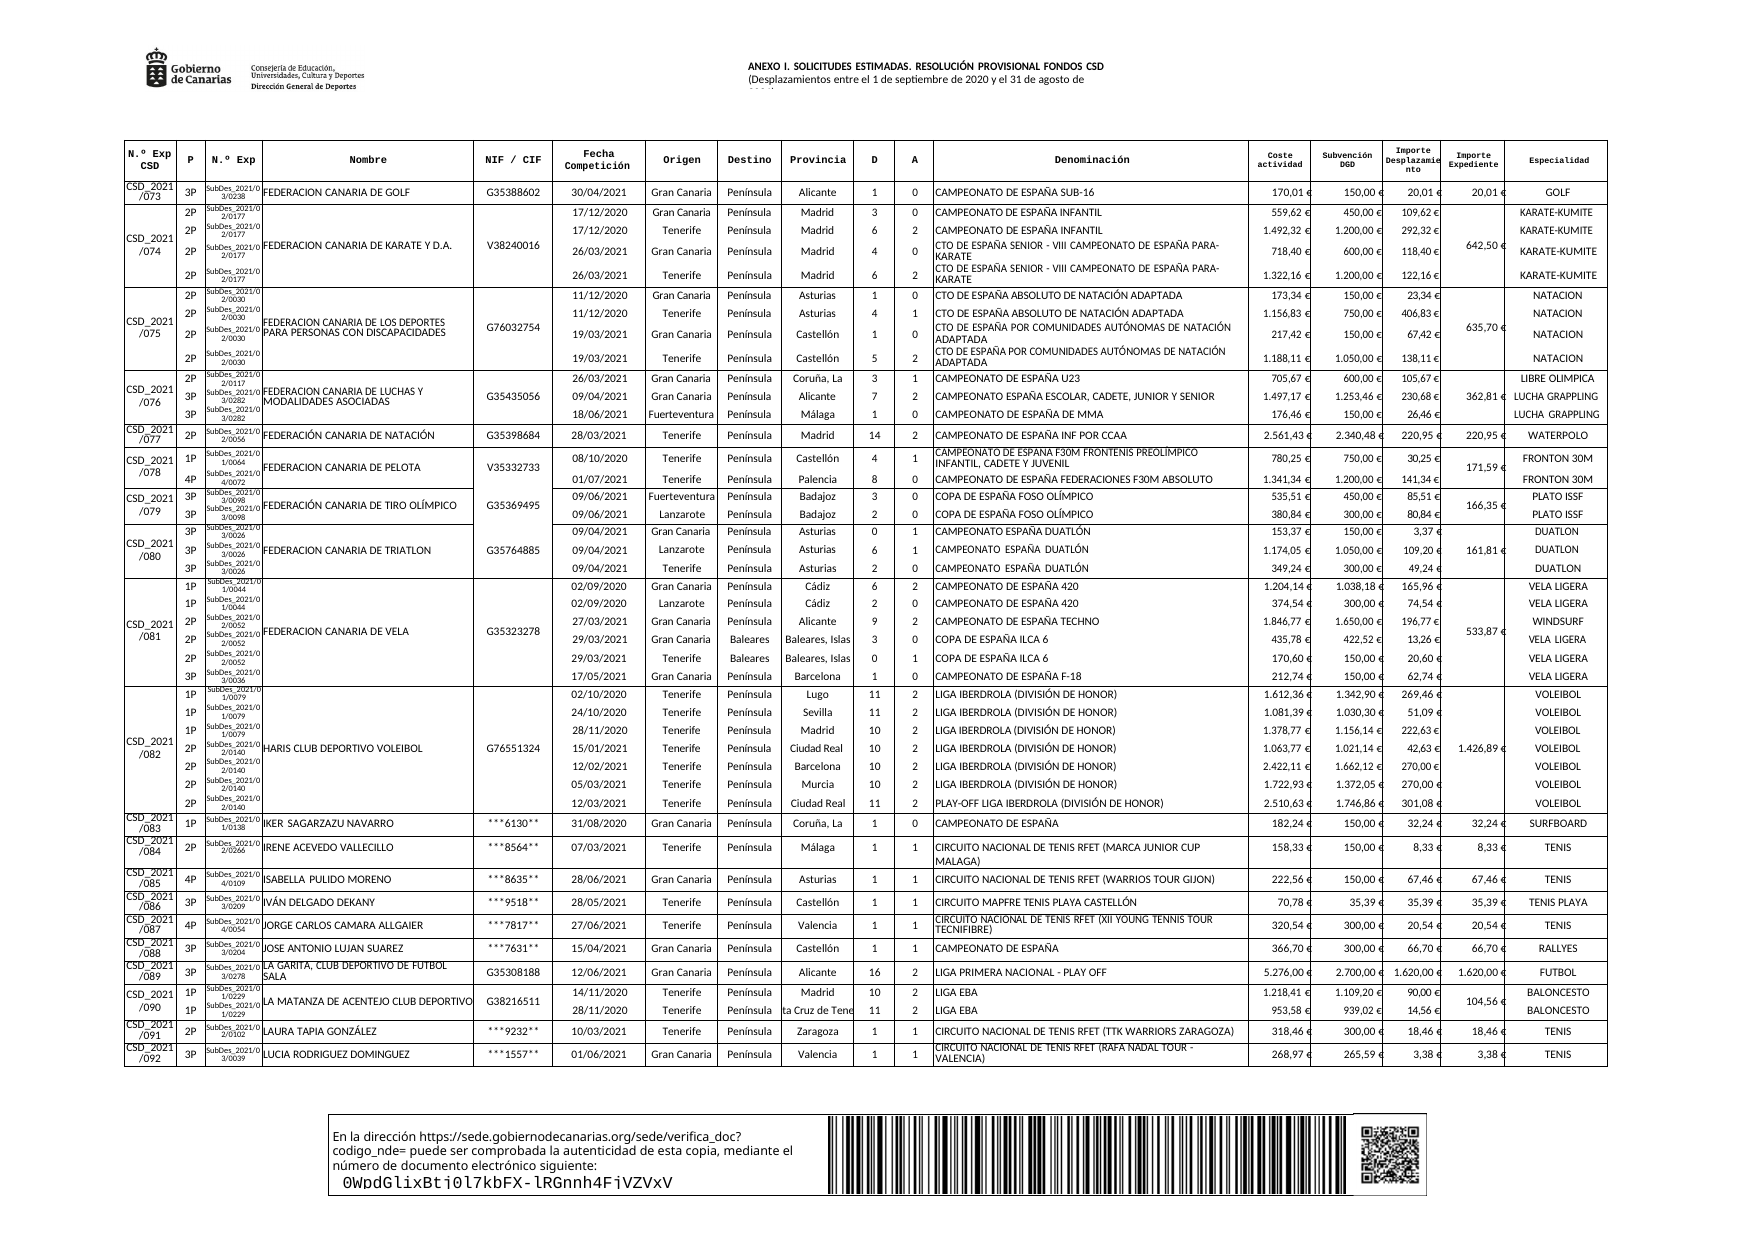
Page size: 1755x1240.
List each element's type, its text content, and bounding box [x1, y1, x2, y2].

table_cell 70,78 € [1249, 892, 1310, 914]
table_cell 0 [895, 182, 933, 203]
table_cell SURFBOARD [1505, 814, 1607, 836]
table_cell TENIS [1505, 1021, 1607, 1043]
table_cell Coruña, La [782, 814, 853, 836]
table_cell 1.378,77 € 1.063,77 € 2.422,11 € [1249, 722, 1310, 777]
table_cell 2P 3P 3P [177, 371, 205, 424]
table_cell CAMPEONATO DE ESPAÑA TECHNO COPA DE ESPAÑA ILCA 6 [934, 614, 1248, 650]
table_cell Alicante [782, 962, 853, 984]
table_cell Valencia [782, 915, 853, 937]
table_cell FEDERACION CANARIA DE LUCHAS Y MODALIDADES ASOCIADAS [263, 371, 473, 424]
table_cell [474, 596, 552, 614]
table_cell 196,77 € 13,26 € [1383, 614, 1440, 650]
table_cell 150,00 € 1.050,00 € 300,00 € [1311, 525, 1382, 578]
table_cell JOSE ANTONIO LUJAN SUAREZ [263, 939, 473, 961]
table_cell Península [718, 777, 781, 795]
table_cell 1 [895, 939, 933, 961]
table_cell 165,96 € [1383, 579, 1440, 596]
table_cell Gran Canaria [646, 182, 717, 203]
table_cell COPA DE ESPAÑA ILCA 6 [934, 650, 1248, 668]
table_cell 28/05/2021 [553, 892, 645, 914]
table_cell FEDERACION CANARIA DE TRIATLON [263, 525, 473, 578]
table_cell 02/09/2020 [553, 579, 645, 596]
table_cell 1 [895, 915, 933, 937]
table_cell 150,00 € [1311, 182, 1382, 203]
table_cell 4P [177, 915, 205, 937]
table_cell 1 [895, 1044, 933, 1066]
table_cell [125, 596, 176, 614]
table_cell Ciudad Real [782, 795, 853, 813]
table_header N.º Exp [206, 141, 262, 181]
table_cell Gran Canaria [646, 939, 717, 961]
table_header Destino [718, 141, 781, 181]
table_cell 10 [854, 777, 894, 795]
table_cell 28/11/2020 15/01/2021 12/02/2021 [553, 722, 645, 777]
table_cell 11/12/2020 11/12/2020 19/03/2021 19/03/2021 [553, 288, 645, 370]
table_cell Península [718, 579, 781, 596]
table_cell Alicante [782, 182, 853, 203]
table_cell LIGA PRIMERA NACIONAL - PLAY OFF [934, 962, 1248, 984]
table_cell 20,54 € [1383, 915, 1440, 937]
table_cell 29/03/2021 [553, 650, 645, 668]
table_cell CSD_2021 /088 [125, 939, 176, 961]
table_cell ***7817** [474, 915, 552, 937]
table_header Fecha Competición [553, 141, 645, 181]
table_cell 8,33 € [1441, 837, 1504, 868]
table_header D [854, 141, 894, 181]
table_cell 265,59 € [1311, 1044, 1382, 1066]
table_cell Barcelona [782, 668, 853, 686]
table_cell [125, 704, 176, 722]
table_cell 0 [895, 596, 933, 614]
table_cell 20,54 € [1441, 915, 1504, 937]
table_cell Castellón [782, 939, 853, 961]
table_cell SubDes_2021/0 1/0064 SubDes_2021/0 4/0072 [206, 448, 262, 488]
table_cell 1.081,39 € [1249, 704, 1310, 722]
table_cell CSD_2021 /083 [125, 814, 176, 836]
table_cell 1 [895, 1021, 933, 1043]
table_cell Península [718, 915, 781, 937]
table_cell 2 [854, 596, 894, 614]
table_cell CSD_2021 /075 [125, 288, 176, 370]
table_cell 3,38 € [1441, 1044, 1504, 1066]
table_cell 150,00 € [1311, 668, 1382, 686]
table_cell 3P [177, 892, 205, 914]
table_cell Península [718, 704, 781, 722]
table_header Subvención DGD [1311, 141, 1382, 181]
table_cell PLAY-OFF LIGA IBERDROLA (DIVISIÓN DE HONOR) [934, 795, 1248, 813]
table_cell [1441, 668, 1504, 686]
table_cell Península [718, 869, 781, 891]
table_cell [474, 579, 552, 596]
table_cell 1P 1P [177, 985, 205, 1020]
table_cell COPA DE ESPAÑA FOSO OLÍMPICO COPA DE ESPAÑA FOSO OLÍMPICO [934, 489, 1248, 523]
table_cell ***8564** [474, 837, 552, 868]
table_cell 374,54 € [1249, 596, 1310, 614]
table_cell CIRCUITO NACIONAL DE TENIS RFET (WARRIOS TOUR GIJON) [934, 869, 1248, 891]
table_cell [125, 668, 176, 686]
table_cell Castellón [782, 892, 853, 914]
table_cell G76551324 [474, 722, 552, 777]
table_cell 1.109,20 € 939,02 € [1311, 985, 1382, 1020]
table_cell 23,34 € 406,83 € 67,42 € 138,11 € [1383, 288, 1440, 370]
table_cell Tenerife Tenerife Tenerife [646, 722, 717, 777]
table_header P [177, 141, 205, 181]
table_cell [474, 650, 552, 668]
table_cell TENIS [1505, 837, 1607, 868]
table_cell 300,00 € [1311, 596, 1382, 614]
table_cell NATACION NATACION NATACION NATACION [1505, 288, 1607, 370]
table_cell Tenerife [646, 650, 717, 668]
table_cell 2.700,00 € [1311, 962, 1382, 984]
table_cell Gran Canaria Tenerife Gran Canaria Tenerife [646, 205, 717, 287]
table_cell ISABELLA PULIDO MORENO [263, 869, 473, 891]
table_cell FEDERACION CANARIA DE GOLF [263, 182, 473, 203]
table_cell ***6130** [474, 814, 552, 836]
table_cell 1P [177, 596, 205, 614]
table_cell 2P [177, 795, 205, 813]
table_cell 90,00 € 14,56 € [1383, 985, 1440, 1020]
table_cell 18,46 € [1441, 1021, 1504, 1043]
table_cell CAMPEONATO DE ESPAÑA F30M FRONTENIS PREOLÍMPICO INFANTIL, CADETE Y JUVENIL CAMPEONATO DE ESPAÑA FEDERACIONES F30M ABSOLUTO [934, 448, 1248, 488]
table_cell 300,00 € [1311, 915, 1382, 937]
table_cell Gran Canaria [646, 962, 717, 984]
table_cell 1 2 0 [895, 371, 933, 424]
table_cell LIBRE OLIMPICA LUCHA GRAPPLING LUCHA GRAPPLING [1505, 371, 1607, 424]
table_cell Península [718, 962, 781, 984]
table_cell IVÁN DELGADO DEKANY [263, 892, 473, 914]
table_cell CSD_2021 /079 [125, 489, 176, 523]
table_cell 51,09 € [1383, 704, 1440, 722]
table_cell CIRCUITO NACIONAL DE TENIS RFET (XII YOUNG TENNIS TOUR TECNIFIBRE) [934, 915, 1248, 937]
table_cell TENIS PLAYA [1505, 892, 1607, 914]
table_cell [263, 579, 473, 596]
table_cell FEDERACION CANARIA DE VELA [263, 614, 473, 650]
table_cell 2 [895, 704, 933, 722]
table_cell 1P [177, 579, 205, 596]
table_cell 2P 2P [177, 614, 205, 650]
table_cell 1.846,77 € 435,78 € [1249, 614, 1310, 650]
table_cell 535,51 € 380,84 € [1249, 489, 1310, 523]
table_cell TENIS [1505, 915, 1607, 937]
table_cell 2P [177, 425, 205, 447]
table_cell CSD_2021 /085 [125, 869, 176, 891]
table_cell CSD_2021 /076 [125, 371, 176, 424]
table_cell 2P [177, 777, 205, 795]
table_cell 1 0 [895, 448, 933, 488]
table_cell 533,87 € [1441, 614, 1504, 650]
table_cell Península Península [718, 985, 781, 1020]
table_cell ***9518** [474, 892, 552, 914]
table_cell 28/03/2021 [553, 425, 645, 447]
table_cell SubDes_2021/0 3/0036 [206, 668, 262, 686]
table_cell TENIS [1505, 1044, 1607, 1066]
table_cell SubDes_2021/0 3/0278 [206, 962, 262, 984]
table_cell 3P [177, 182, 205, 203]
table_cell 3 2 [854, 489, 894, 523]
table_cell Murcia [782, 777, 853, 795]
table_cell Península [718, 1044, 781, 1066]
table_cell 3P [177, 962, 205, 984]
table_cell 450,00 € 1.200,00 € 600,00 € 1.200,00 € [1311, 205, 1382, 287]
table_cell 2P [177, 837, 205, 868]
table_cell CAMPEONATO DE ESPAÑA [934, 814, 1248, 836]
table_cell Gran Canaria Lanzarote Tenerife [646, 525, 717, 578]
table_cell 1 [854, 915, 894, 937]
table_cell 212,74 € [1249, 668, 1310, 686]
table_cell VOLEIBOL [1505, 687, 1607, 704]
table_cell 366,70 € [1249, 939, 1310, 961]
table_cell 1.620,00 € [1441, 962, 1504, 984]
table_cell Madrid ta Cruz de Tene [782, 985, 853, 1020]
table_cell [474, 704, 552, 722]
table_cell 220,95 € [1383, 425, 1440, 447]
table_cell 1P [177, 687, 205, 704]
table_cell 2 [895, 687, 933, 704]
table_cell Tenerife [646, 915, 717, 937]
table_cell VOLEIBOL [1505, 704, 1607, 722]
table_cell 1.030,30 € [1311, 704, 1382, 722]
table_cell ***1557** [474, 1044, 552, 1066]
table_cell 1.620,00 € [1383, 962, 1440, 984]
table_cell [263, 596, 473, 614]
table_cell 18,46 € [1383, 1021, 1440, 1043]
table_cell 1 [895, 892, 933, 914]
table_cell Península [718, 814, 781, 836]
table_cell [1441, 704, 1504, 722]
table_cell 11 [854, 687, 894, 704]
table_cell 07/03/2021 [553, 837, 645, 868]
table_cell 1.156,14 € 1.021,14 € 1.662,12 € [1311, 722, 1382, 777]
table_cell CSD_2021 /091 [125, 1021, 176, 1043]
table_cell 1.612,36 € [1249, 687, 1310, 704]
table_cell SubDes_2021/0 2/0102 [206, 1021, 262, 1043]
table_cell 150,00 € 750,00 € 150,00 € 1.050,00 € [1311, 288, 1382, 370]
table_cell Tenerife [646, 837, 717, 868]
table_cell SubDes_2021/0 2/0177 SubDes_2021/0 2/0177 SubDes_2021/0 2/0177 SubDes_2021/0 2/0177 [206, 205, 262, 287]
table_cell VELA LIGERA [1505, 650, 1607, 668]
table_cell 35,39 € [1311, 892, 1382, 914]
table_cell 1 1 0 [895, 525, 933, 578]
table_cell LAURA TAPIA GONZÁLEZ [263, 1021, 473, 1043]
table_header Provincia [782, 141, 853, 181]
table_cell 32,24 € [1441, 814, 1504, 836]
table_cell Gran Canaria [646, 814, 717, 836]
table_cell 2 0 [895, 614, 933, 650]
table_cell CAMPEONATO DE ESPAÑA SUB-16 [934, 182, 1248, 203]
table_cell VOLEIBOL [1505, 777, 1607, 795]
table_cell CSD_2021 /087 [125, 915, 176, 937]
table_cell 1 [895, 837, 933, 868]
table_cell [1441, 579, 1504, 596]
table_cell CSD_2021 /082 [125, 722, 176, 777]
table_cell 67,46 € [1383, 869, 1440, 891]
table_cell 0 6 2 [854, 525, 894, 578]
table_cell CAMPEONATO DE ESPAÑA INFANTIL CAMPEONATO DE ESPAÑA INFANTIL CTO DE ESPAÑA SENIOR - VIII CAMPEONATO DE ESPAÑA PARA- KARATE CTO DE ESPAÑA SENIOR - VIII CAMPEONATO DE ESPAÑA PARA- KARATE [934, 205, 1248, 287]
table_cell 67,46 € [1441, 869, 1504, 891]
table_cell SubDes_2021/0 4/0109 [206, 869, 262, 891]
table_cell 30,25 € 141,34 € [1383, 448, 1440, 488]
table_cell 16 [854, 962, 894, 984]
table_cell CSD_2021 /077 [125, 425, 176, 447]
table_cell 01/06/2021 [553, 1044, 645, 1066]
table_cell [474, 687, 552, 704]
table_cell Castellón Palencia [782, 448, 853, 488]
table_cell SubDes_2021/0 1/0079 [206, 704, 262, 722]
table_cell 08/10/2020 01/07/2021 [553, 448, 645, 488]
table_cell 85,51 € 80,84 € [1383, 489, 1440, 523]
table_cell SubDes_2021/0 3/0204 [206, 939, 262, 961]
table_cell 635,70 € [1441, 288, 1504, 370]
table_cell 10 10 10 [854, 722, 894, 777]
table_cell 9 3 [854, 614, 894, 650]
table_cell 153,37 € 1.174,05 € 349,24 € [1249, 525, 1310, 578]
table_cell 2 [895, 579, 933, 596]
table_cell CSD_2021 /092 [125, 1044, 176, 1066]
table_cell CAMPEONATO DE ESPAÑA [934, 939, 1248, 961]
table_cell TENIS [1505, 869, 1607, 891]
table_cell G35369495 [474, 488, 552, 523]
table_cell Lugo [782, 687, 853, 704]
table_header Nombre [263, 141, 473, 181]
table_cell 1P 2P 2P [177, 722, 205, 777]
table_cell 31/08/2020 [553, 814, 645, 836]
table_cell Lanzarote [646, 596, 717, 614]
table_cell Península [718, 892, 781, 914]
table_cell CAMPEONATO DE ESPAÑA INF POR CCAA [934, 425, 1248, 447]
table_cell JORGE CARLOS CAMARA ALLGAIER [263, 915, 473, 937]
table_cell LIGA EBA LIGA EBA [934, 985, 1248, 1020]
table_cell 2.561,43 € [1249, 425, 1310, 447]
table_cell LIGA IBERDROLA (DIVISIÓN DE HONOR) [934, 777, 1248, 795]
table_cell 2 [895, 777, 933, 795]
table_cell 27/06/2021 [553, 915, 645, 937]
table_cell 150,00 € [1311, 650, 1382, 668]
table_cell Península [718, 596, 781, 614]
table_cell CSD_2021 /090 [125, 985, 176, 1020]
table_cell FEDERACION CANARIA DE LOS DEPORTES PARA PERSONAS CON DISCAPACIDADES [263, 288, 473, 370]
table_cell 173,34 € 1.156,83 € 217,42 € 1.188,11 € [1249, 288, 1310, 370]
table_cell 301,08 € [1383, 795, 1440, 813]
table_cell 0 1 0 2 [895, 288, 933, 370]
table_cell SubDes_2021/0 2/0030 SubDes_2021/0 2/0030 SubDes_2021/0 2/0030 SubDes_2021/0 2/0030 [206, 288, 262, 370]
table_cell 222,56 € [1249, 869, 1310, 891]
table_cell G35323278 [474, 614, 552, 650]
table_header Especialidad [1505, 141, 1607, 181]
table_cell Tenerife [646, 687, 717, 704]
table_cell Málaga [782, 837, 853, 868]
table_cell 11 [854, 704, 894, 722]
table_cell SubDes_2021/0 1/0044 [206, 596, 262, 614]
table_header Importe Desplazamie nto [1383, 141, 1440, 181]
table_cell 1 [854, 939, 894, 961]
table_cell 02/10/2020 [553, 687, 645, 704]
table_cell Sevilla [782, 704, 853, 722]
table_cell [263, 687, 473, 704]
table_cell 1P [177, 704, 205, 722]
table_cell [263, 668, 473, 686]
table_header Denominación [934, 141, 1248, 181]
table_cell ***9232** [474, 1021, 552, 1043]
table_cell [1441, 650, 1504, 668]
table_cell Gran Canaria [646, 668, 717, 686]
table_cell 780,25 € 1.341,34 € [1249, 448, 1310, 488]
table_cell 1.426,89 € [1441, 722, 1504, 777]
table_cell Península [718, 939, 781, 961]
table_cell 2P [177, 650, 205, 668]
table_cell Baleares, Islas [782, 650, 853, 668]
table_cell CIRCUITO NACIONAL DE TENIS RFET (TTK WARRIORS ZARAGOZA) [934, 1021, 1248, 1043]
table_cell 3 6 4 6 [854, 205, 894, 287]
table_cell HARIS CLUB DEPORTIVO VOLEIBOL [263, 722, 473, 777]
table_cell CSD_2021 /084 [125, 837, 176, 868]
table_cell LIGA IBERDROLA (DIVISIÓN DE HONOR) LIGA IBERDROLA (DIVISIÓN DE HONOR) LIGA IBERDROLA (DIVISIÓN DE HONOR) [934, 722, 1248, 777]
table_cell LIGA IBERDROLA (DIVISIÓN DE HONOR) [934, 704, 1248, 722]
table_cell Gran Canaria [646, 579, 717, 596]
table_cell SubDes_2021/0 3/0238 [206, 182, 262, 203]
table_cell DUATLON DUATLON DUATLON [1505, 525, 1607, 578]
table_cell LUCIA RODRIGUEZ DOMINGUEZ [263, 1044, 473, 1066]
table_cell 300,00 € [1311, 1021, 1382, 1043]
table_cell 62,74 € [1383, 668, 1440, 686]
table_cell LA GARITA, CLUB DEPORTIVO DE FUTBOL SALA [263, 962, 473, 984]
table_cell [125, 650, 176, 668]
table_cell 642,50 € [1441, 205, 1504, 287]
table_cell [1441, 795, 1504, 813]
table_cell Tenerife Tenerife [646, 985, 717, 1020]
table_cell SubDes_2021/0 3/0209 [206, 892, 262, 914]
table_cell SubDes_2021/0 3/0098 SubDes_2021/0 3/0098 [206, 489, 262, 523]
table_cell VELA LIGERA [1505, 579, 1607, 596]
table_cell 3,38 € [1383, 1044, 1440, 1066]
table_cell G38216511 [474, 985, 552, 1020]
table_cell 1 [895, 869, 933, 891]
table_cell 1 4 1 5 [854, 288, 894, 370]
table_cell SubDes_2021/0 2/0056 [206, 425, 262, 447]
table_cell 750,00 € 1.200,00 € [1311, 448, 1382, 488]
table_cell Alicante Baleares, Islas [782, 614, 853, 650]
table_cell G35435056 [474, 371, 552, 424]
table_cell Cádiz [782, 596, 853, 614]
table_cell SubDes_2021/0 1/0229 SubDes_2021/0 1/0229 [206, 985, 262, 1020]
table_cell SubDes_2021/0 1/0138 [206, 814, 262, 836]
table_cell Tenerife [646, 795, 717, 813]
table_cell 150,00 € [1311, 837, 1382, 868]
table_cell 1 [854, 1021, 894, 1043]
table_cell 66,70 € [1383, 939, 1440, 961]
table_cell 0 2 0 2 [895, 205, 933, 287]
table_cell CSD_2021 /081 [125, 614, 176, 650]
table_cell Península Península Península [718, 525, 781, 578]
table_cell Península [718, 687, 781, 704]
table_cell SubDes_2021/0 2/0266 [206, 837, 262, 868]
table_header Coste actividad [1249, 141, 1310, 181]
table_cell 10 11 [854, 985, 894, 1020]
table_cell 2P 2P 2P 2P [177, 205, 205, 287]
table_cell Gran Canaria Tenerife Gran Canaria Tenerife [646, 288, 717, 370]
table_cell V38240016 [474, 205, 552, 287]
table_cell 318,46 € [1249, 1021, 1310, 1043]
table_cell 26/03/2021 09/04/2021 18/06/2021 [553, 371, 645, 424]
table_cell Madrid Madrid Madrid Madrid [782, 205, 853, 287]
table_cell [125, 687, 176, 704]
table_cell 09/06/2021 09/06/2021 [553, 489, 645, 523]
table_cell 300,00 € [1311, 939, 1382, 961]
table_cell 3P 3P [177, 489, 205, 523]
table_cell 2.510,63 € [1249, 795, 1310, 813]
table_cell 3 7 1 [854, 371, 894, 424]
table_cell Badajoz Badajoz [782, 489, 853, 523]
table_cell 0 [895, 814, 933, 836]
table_cell FEDERACIÓN CANARIA DE TIRO OLÍMPICO [263, 489, 473, 523]
table_cell Madrid Ciudad Real Barcelona [782, 722, 853, 777]
table_cell Fuerteventura Lanzarote [646, 489, 717, 523]
table_cell 12/03/2021 [553, 795, 645, 813]
table_cell 1.372,05 € [1311, 777, 1382, 795]
table_cell 6 [854, 579, 894, 596]
table_cell CSD_2021 /074 [125, 205, 176, 287]
table_cell 105,67 € 230,68 € 26,46 € [1383, 371, 1440, 424]
table_cell 109,62 € 292,32 € 118,40 € 122,16 € [1383, 205, 1440, 287]
table_cell Península [718, 182, 781, 203]
table_cell Tenerife [646, 704, 717, 722]
table_cell 1.218,41 € 953,58 € [1249, 985, 1310, 1020]
table_cell 17/12/2020 17/12/2020 26/03/2021 26/03/2021 [553, 205, 645, 287]
table_cell Cádiz [782, 579, 853, 596]
table_cell Asturias Asturias Asturias [782, 525, 853, 578]
table_cell 450,00 € 300,00 € [1311, 489, 1382, 523]
table_cell G76032754 [474, 288, 552, 370]
table_cell 74,54 € [1383, 596, 1440, 614]
table_cell FEDERACION CANARIA DE PELOTA [263, 448, 473, 488]
table_cell 3P [177, 668, 205, 686]
table_cell SubDes_2021/0 2/0052 [206, 650, 262, 668]
table_cell CSD_2021 /080 [125, 525, 176, 578]
table_cell 02/09/2020 [553, 596, 645, 614]
table_cell 30/04/2021 [553, 182, 645, 203]
table_cell 15/04/2021 [553, 939, 645, 961]
table_cell RALLYES [1505, 939, 1607, 961]
table_cell Madrid [782, 425, 853, 447]
table_cell LIGA IBERDROLA (DIVISIÓN DE HONOR) [934, 687, 1248, 704]
table_cell SubDes_2021/0 1/0079 SubDes_2021/0 2/0140 SubDes_2021/0 2/0140 [206, 722, 262, 777]
table_cell Península [718, 425, 781, 447]
table_cell 35,39 € [1383, 892, 1440, 914]
table_cell 1 [895, 650, 933, 668]
table_cell 0 [854, 650, 894, 668]
table_cell 1.746,86 € [1311, 795, 1382, 813]
table_cell 559,62 € 1.492,32 € 718,40 € 1.322,16 € [1249, 205, 1310, 287]
table_cell 2 [895, 795, 933, 813]
table_cell 362,81 € [1441, 371, 1504, 424]
table_cell SubDes_2021/0 4/0054 [206, 915, 262, 937]
table_cell 11 [854, 795, 894, 813]
table_cell 24/10/2020 [553, 704, 645, 722]
table_cell 150,00 € [1311, 814, 1382, 836]
table_cell CSD_2021 /078 [125, 448, 176, 488]
table_cell WATERPOLO [1505, 425, 1607, 447]
table_cell 3,37 € 109,20 € 49,24 € [1383, 525, 1440, 578]
table_cell WINDSURF VELA LIGERA [1505, 614, 1607, 650]
table_cell 1P 4P [177, 448, 205, 488]
table_cell G35308188 [474, 962, 552, 984]
table_cell G35764885 [474, 524, 552, 578]
table_cell CIRCUITO NACIONAL DE TENIS RFET (MARCA JUNIOR CUP MALAGA) [934, 837, 1248, 868]
table_cell Península [718, 668, 781, 686]
table_cell CIRCUITO NACIONAL DE TENIS RFET (RAFA NADAL TOUR - VALENCIA) [934, 1044, 1248, 1066]
table_cell 2 2 2 [895, 722, 933, 777]
table_cell 0 0 [895, 489, 933, 523]
table_cell Tenerife Tenerife [646, 448, 717, 488]
table_cell 28/06/2021 [553, 869, 645, 891]
table_cell SubDes_2021/0 2/0052 SubDes_2021/0 2/0052 [206, 614, 262, 650]
table_cell 1 [854, 869, 894, 891]
table_header N.º Exp CSD [125, 141, 176, 181]
table_cell 4 8 [854, 448, 894, 488]
table_cell LA MATANZA DE ACENTEJO CLUB DEPORTIVO [263, 985, 473, 1020]
table_header Origen [646, 141, 717, 181]
table_cell SubDes_2021/0 3/0039 [206, 1044, 262, 1066]
table_cell SubDes_2021/0 1/0044 [206, 579, 262, 596]
table_cell SubDes_2021/0 2/0117 SubDes_2021/0 3/0282 SubDes_2021/0 3/0282 [206, 371, 262, 424]
table_cell 1 [854, 837, 894, 868]
table_cell Península Península Península Península [718, 205, 781, 287]
table_cell Asturias [782, 869, 853, 891]
table_cell VELA LIGERA [1505, 596, 1607, 614]
table_cell Tenerife [646, 892, 717, 914]
table_cell VELA LIGERA [1505, 668, 1607, 686]
table_cell Península Península Península [718, 371, 781, 424]
table_cell 1 [854, 1044, 894, 1066]
table_cell 2 [895, 425, 933, 447]
table_cell Baleares [718, 650, 781, 668]
table_cell [125, 777, 176, 795]
table_cell KARATE-KUMITE KARATE-KUMITE KARATE-KUMITE KARATE-KUMITE [1505, 205, 1607, 287]
table_cell 2P [177, 1021, 205, 1043]
table_header A [895, 141, 933, 181]
table_cell Península [718, 837, 781, 868]
table_cell SubDes_2021/0 1/0079 [206, 687, 262, 704]
table_cell 150,00 € [1311, 869, 1382, 891]
table_cell [1441, 777, 1504, 795]
table_cell IRENE ACEVEDO VALLECILLO [263, 837, 473, 868]
table_cell 20,01 € [1441, 182, 1504, 203]
table_cell ***7631** [474, 939, 552, 961]
table_cell V35332733 [474, 448, 552, 488]
table_cell 1 [854, 814, 894, 836]
table_cell CAMPEONATO DE ESPAÑA U23 CAMPEONATO ESPAÑA ESCOLAR, CADETE, JUNIOR Y SENIOR CAMPEONATO DE ESPAÑA DE MMA [934, 371, 1248, 424]
table_cell CIRCUITO MAPFRE TENIS PLAYA CASTELLÓN [934, 892, 1248, 914]
table_cell 5.276,00 € [1249, 962, 1310, 984]
table_cell [1441, 687, 1504, 704]
table_cell CTO DE ESPAÑA ABSOLUTO DE NATACIÓN ADAPTADA CTO DE ESPAÑA ABSOLUTO DE NATACIÓN ADAPTADA CTO DE ESPAÑA POR COMUNIDADES AUTÓNOMAS DE NATACIÓN ADAPTADA CTO DE ESPAÑA POR COMUNIDADES AUTÓNOMAS DE NATACIÓN ADAPTADA [934, 288, 1248, 370]
table_cell 20,01 € [1383, 182, 1440, 203]
table_cell Península Baleares [718, 614, 781, 650]
table_cell CAMPEONATO DE ESPAÑA F-18 [934, 668, 1248, 686]
table_cell Península Península [718, 489, 781, 523]
table_cell Tenerife [646, 777, 717, 795]
table_cell 600,00 € 1.253,46 € 150,00 € [1311, 371, 1382, 424]
table_cell [263, 704, 473, 722]
table_cell 1.722,93 € [1249, 777, 1310, 795]
table_cell 17/05/2021 [553, 668, 645, 686]
table_cell 66,70 € [1441, 939, 1504, 961]
table_cell VOLEIBOL [1505, 795, 1607, 813]
table_cell Península Península Península Península [718, 288, 781, 370]
table_cell 3P [177, 939, 205, 961]
table_cell 705,67 € 1.497,17 € 176,46 € [1249, 371, 1310, 424]
table_cell CSD_2021 /089 [125, 962, 176, 984]
table_cell 166,35 € [1441, 489, 1504, 523]
table_cell ***8635** [474, 869, 552, 891]
table_cell 27/03/2021 29/03/2021 [553, 614, 645, 650]
table_cell 1 [854, 182, 894, 203]
table_cell Zaragoza [782, 1021, 853, 1043]
table_cell Península Península Península [718, 722, 781, 777]
table_cell 1.342,90 € [1311, 687, 1382, 704]
table_cell 1P [177, 814, 205, 836]
table_cell Gran Canaria [646, 1044, 717, 1066]
table_cell CAMPEONATO DE ESPAÑA 420 [934, 596, 1248, 614]
table_header NIF / CIF [474, 141, 552, 181]
table_cell 269,46 € [1383, 687, 1440, 704]
table_cell 104,56 € [1441, 985, 1504, 1020]
table_cell 8,33 € [1383, 837, 1440, 868]
table_cell 270,00 € [1383, 777, 1440, 795]
table_cell SubDes_2021/0 3/0026 SubDes_2021/0 3/0026 SubDes_2021/0 3/0026 [206, 525, 262, 578]
table_cell Tenerife [646, 1021, 717, 1043]
table_cell 05/03/2021 [553, 777, 645, 795]
table_cell 268,97 € [1249, 1044, 1310, 1066]
table_cell G35388602 [474, 182, 552, 203]
table_cell [474, 795, 552, 813]
table_cell FRONTON 30M FRONTON 30M [1505, 448, 1607, 488]
table_cell FUTBOL [1505, 962, 1607, 984]
table_cell [125, 795, 176, 813]
table_cell VOLEIBOL VOLEIBOL VOLEIBOL [1505, 722, 1607, 777]
table_cell Península [718, 795, 781, 813]
table_cell Península Península [718, 448, 781, 488]
table_cell 1 [854, 668, 894, 686]
table_cell Valencia [782, 1044, 853, 1066]
table_cell G35398684 [474, 425, 552, 447]
table_cell FEDERACION CANARIA DE KARATE Y D.A. [263, 205, 473, 287]
table_cell CSD_2021 /086 [125, 892, 176, 914]
table_cell [263, 777, 473, 795]
table_cell 2 2 [895, 985, 933, 1020]
table_cell 12/06/2021 [553, 962, 645, 984]
table_cell [125, 579, 176, 596]
table_cell 1.650,00 € 422,52 € [1311, 614, 1382, 650]
table_cell 220,95 € [1441, 425, 1504, 447]
table_cell CAMPEONATO DE ESPAÑA 420 [934, 579, 1248, 596]
table_cell 1.038,18 € [1311, 579, 1382, 596]
table_cell GOLF [1505, 182, 1607, 203]
table_cell 14 [854, 425, 894, 447]
table_cell 2P 2P 2P 2P [177, 288, 205, 370]
table_cell 4P [177, 869, 205, 891]
table_cell Asturias Asturias Castellón Castellón [782, 288, 853, 370]
table_cell Tenerife [646, 425, 717, 447]
table_cell [1441, 596, 1504, 614]
table_cell 3P [177, 1044, 205, 1066]
table_cell FEDERACIÓN CANARIA DE NATACIÓN [263, 425, 473, 447]
table_cell 14/11/2020 28/11/2020 [553, 985, 645, 1020]
table_cell Península [718, 1021, 781, 1043]
table_cell 170,60 € [1249, 650, 1310, 668]
table_cell Gran Canaria [646, 869, 717, 891]
table_cell 182,24 € [1249, 814, 1310, 836]
table_cell 20,60 € [1383, 650, 1440, 668]
table_cell Coruña, La Alicante Málaga [782, 371, 853, 424]
table_cell 3P 3P 3P [177, 525, 205, 578]
table_cell 320,54 € [1249, 915, 1310, 937]
table_cell [474, 777, 552, 795]
table_cell 09/04/2021 09/04/2021 09/04/2021 [553, 525, 645, 578]
table_cell Gran Canaria Gran Canaria [646, 614, 717, 650]
table_cell Gran Canaria Gran Canaria Fuerteventura [646, 371, 717, 424]
table_cell [263, 795, 473, 813]
table_cell 171,59 € [1441, 448, 1504, 488]
table_cell [474, 668, 552, 686]
table_cell 2 [895, 962, 933, 984]
table_cell [263, 650, 473, 668]
table_cell 1 [854, 892, 894, 914]
table_cell PLATO ISSF PLATO ISSF [1505, 489, 1607, 523]
table_cell 2.340,48 € [1311, 425, 1382, 447]
table_cell 32,24 € [1383, 814, 1440, 836]
table_cell 158,33 € [1249, 837, 1310, 868]
table_cell 0 [895, 668, 933, 686]
table_cell 1.204,14 € [1249, 579, 1310, 596]
table_cell CSD_2021 /073 [125, 182, 176, 203]
table_header Importe Expediente [1441, 141, 1504, 181]
table_cell 170,01 € [1249, 182, 1310, 203]
table_cell 161,81 € [1441, 525, 1504, 578]
table_cell SubDes_2021/0 2/0140 [206, 795, 262, 813]
table_cell IKER SAGARZAZU NAVARRO [263, 814, 473, 836]
table_cell 222,63 € 42,63 € 270,00 € [1383, 722, 1440, 777]
table_cell CAMPEONATO ESPAÑA DUATLÓN CAMPEONATO ESPAÑA DUATLÓN CAMPEONATO ESPAÑA DUATLÓN [934, 525, 1248, 578]
table_cell BALONCESTO BALONCESTO [1505, 985, 1607, 1020]
table_cell 10/03/2021 [553, 1021, 645, 1043]
table_cell 35,39 € [1441, 892, 1504, 914]
table_cell SubDes_2021/0 2/0140 [206, 777, 262, 795]
